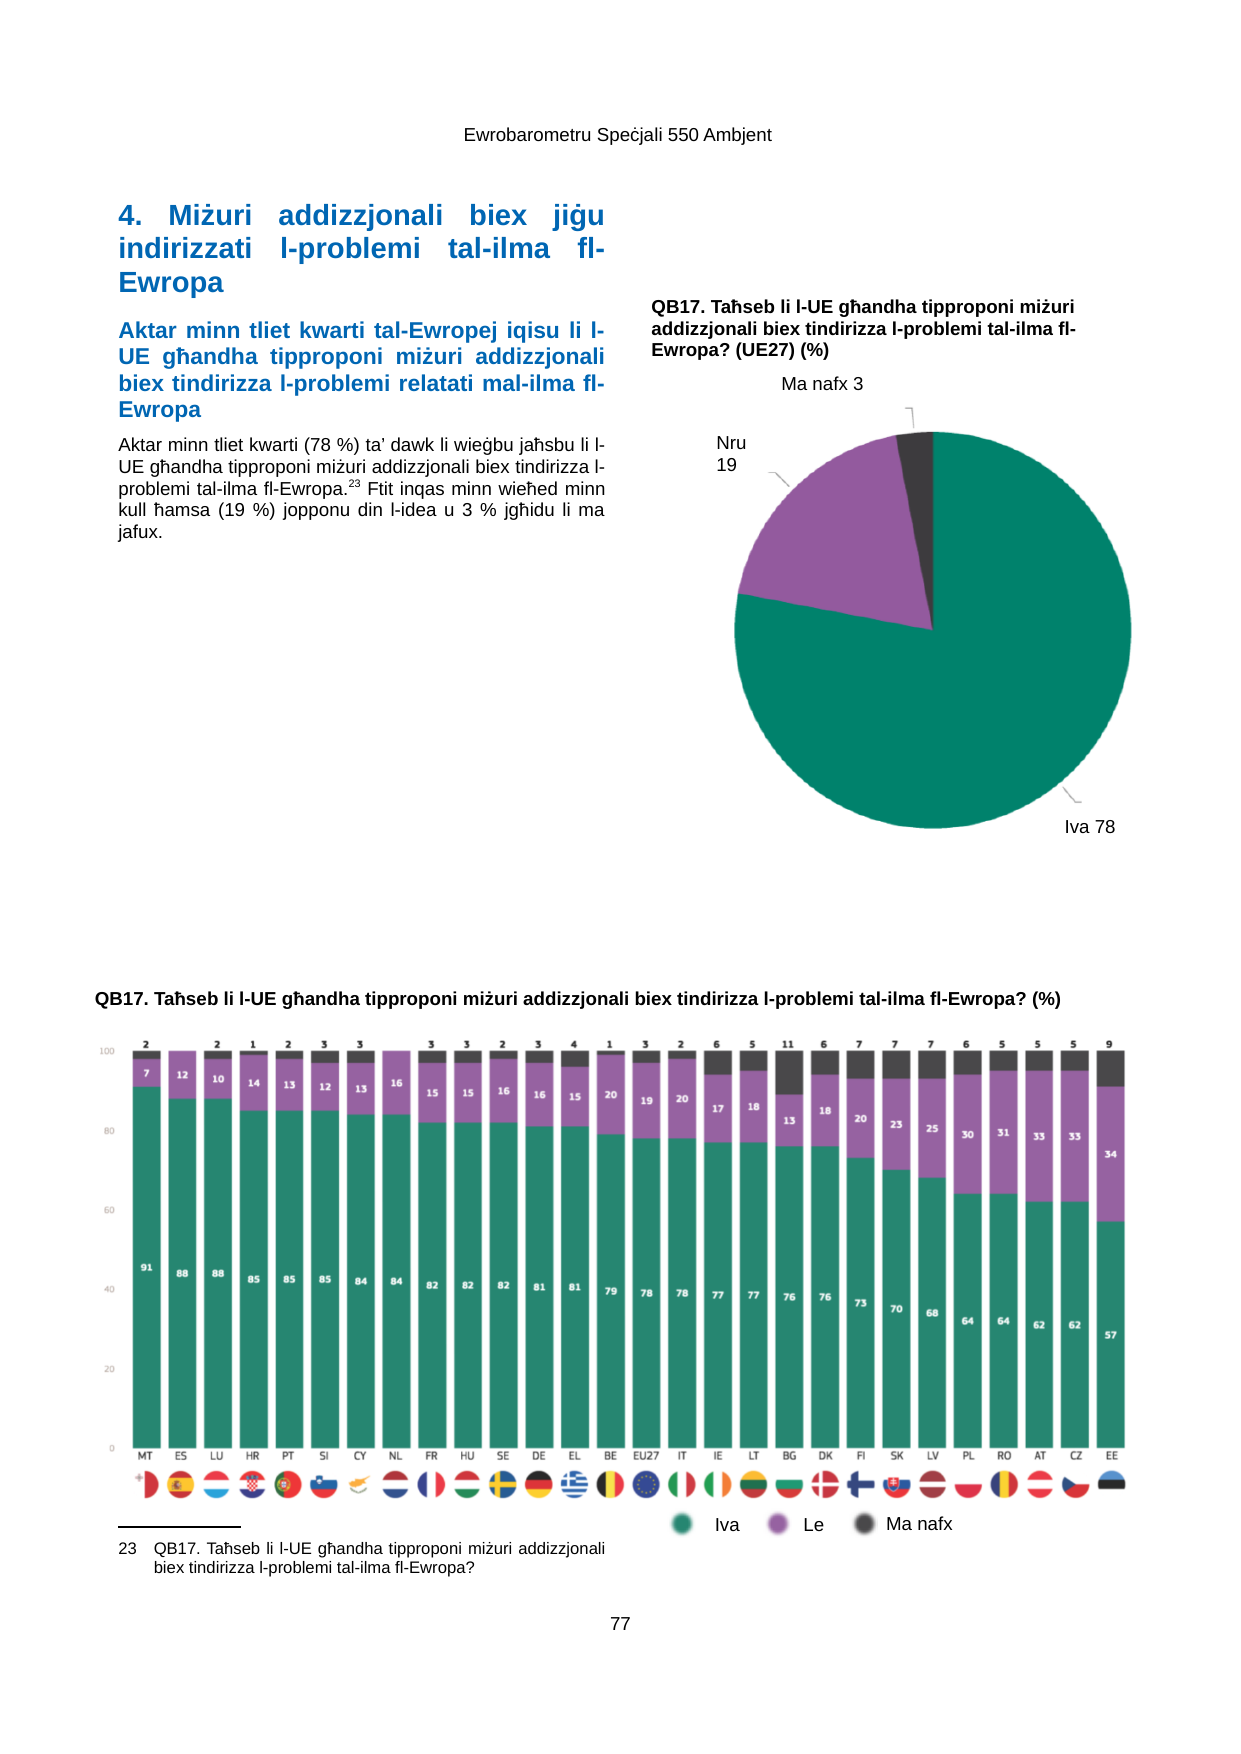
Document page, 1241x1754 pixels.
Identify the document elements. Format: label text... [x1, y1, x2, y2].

text Aktar minn tliet kwarti (78 %) ta’ dawk li wieġbu jaħsbu li l-UE għandha tipproponi miżuri addizzjonali biex tindirizza l-problemi tal-ilma fl-Ewropa. Ftit inqas minn wieħed minn kull ħamsa (19 %) jopponu din l-idea u 3 % jgħidu li ma jafux. [118, 434, 605, 542]
subtitle 4. Miżuri addizzjonali biex jiġu indirizzati l-problemi tal-ilma fl-Ewropa [118, 198, 605, 298]
text QB17. Taħseb li l-UE għandha tipproponi miżuri addizzjonali biex tindirizza l-problemi tal-ilma fl-Ewropa? [118, 1538, 605, 1577]
picture [85, 1033, 1132, 1542]
text Aktar minn tliet kwarti tal-Ewropej iqisu li l-UE għandha tipproponi miżuri addizzjonali biex tindirizza l-problemi relatati mal-ilma fl-Ewropa [118, 317, 605, 422]
picture [726, 401, 1135, 832]
